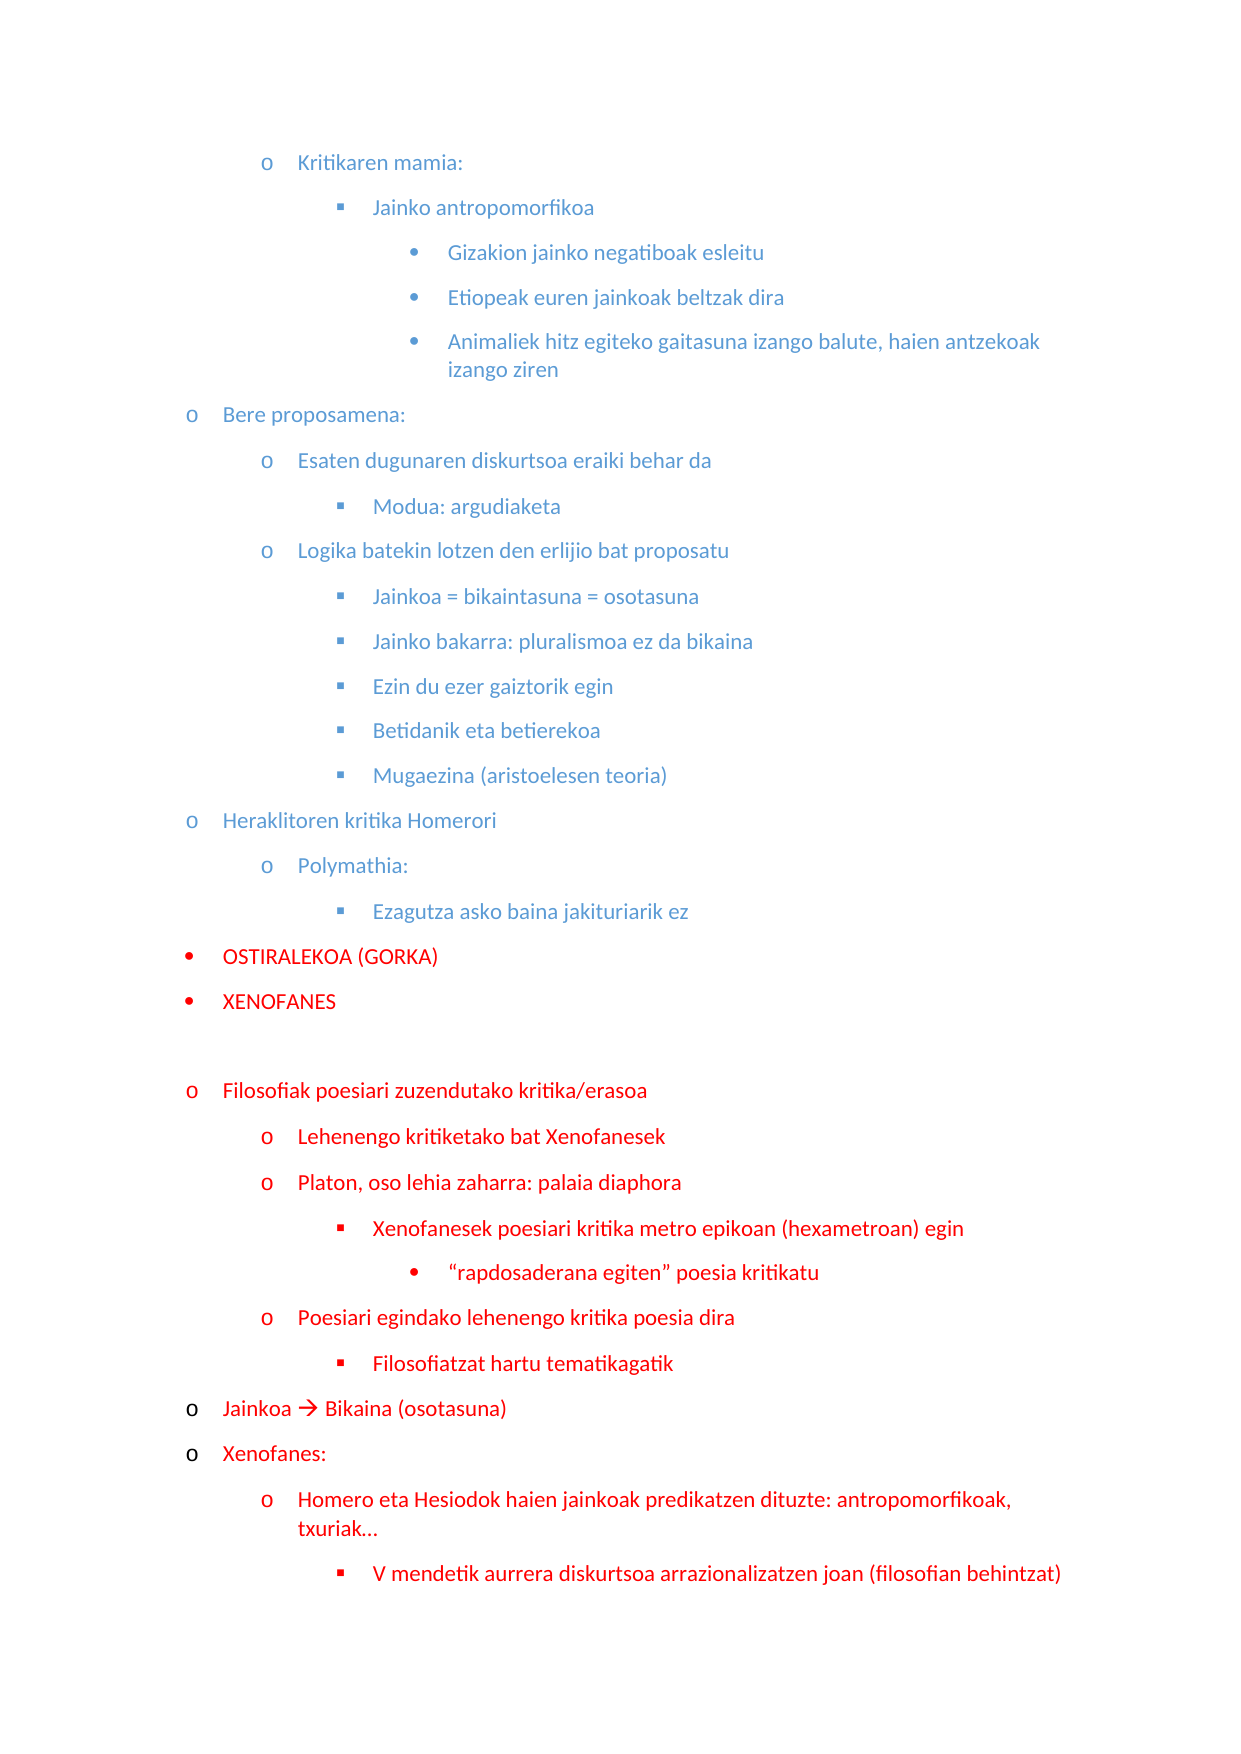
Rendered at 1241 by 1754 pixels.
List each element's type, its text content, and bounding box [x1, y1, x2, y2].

list Homero eta Hesiodok haien jainkoak predikatzen dituzte: antropomorfikoak, txuriak… [260, 1485, 1093, 1542]
list Gizakion jainko negatiboak esleitu [410, 238, 1093, 266]
list Jainkoa = bikaintasuna = osotasuna [335, 582, 1093, 610]
list Esaten dugunaren diskurtsoa eraiki behar da [260, 446, 1093, 475]
list Betidanik eta betierekoa [335, 716, 1093, 744]
list Jainko antropomorfikoa [335, 193, 1093, 221]
list Platon, oso lehia zaharra: palaia diaphora [260, 1168, 1093, 1197]
list Polymathia: [260, 852, 1093, 881]
list Modua: argudiaketa [335, 492, 1093, 520]
list Jainko bakarra: pluralismoa ez da bikaina [335, 627, 1093, 655]
list XENOFANES [185, 987, 1093, 1015]
list Xenofanes: [185, 1439, 1093, 1469]
list Heraklitoren kritika Homerori [185, 806, 1093, 835]
list Animaliek hitz egiteko gaitasuna izango balute, haien antzekoak izango ziren [410, 327, 1093, 383]
list V mendetik aurrera diskurtsoa arrazionalizatzen joan (filosofian behintzat) [335, 1559, 1093, 1587]
list Bere proposamena: [185, 400, 1093, 429]
list Filosofiak poesiari zuzendutako kritika/erasoa [185, 1076, 1093, 1105]
list Ezagutza asko baina jakituriarik ez [335, 897, 1093, 926]
list Poesiari egindako lehenengo kritika poesia dira [260, 1303, 1093, 1332]
list Mugaezina (aristoelesen teoria) [335, 761, 1093, 789]
list Lehenengo kritiketako bat Xenofanesek [260, 1122, 1093, 1151]
list Logika batekin lotzen den erlijio bat proposatu [260, 537, 1093, 566]
list OSTIRALEKOA (GORKA) [185, 942, 1093, 970]
list “rapdosaderana egiten” poesia kritikatu [410, 1258, 1093, 1286]
list Etiopeak euren jainkoak beltzak dira [410, 283, 1093, 311]
list Jainkoa  Bikaina (osotasuna) [185, 1394, 1093, 1423]
list Filosofiatzat hartu tematikagatik [335, 1349, 1093, 1377]
list Kritikaren mamia: [260, 148, 1093, 177]
list Ezin du ezer gaiztorik egin [335, 672, 1093, 700]
list Xenofanesek poesiari kritika metro epikoan (hexametroan) egin [335, 1214, 1093, 1242]
